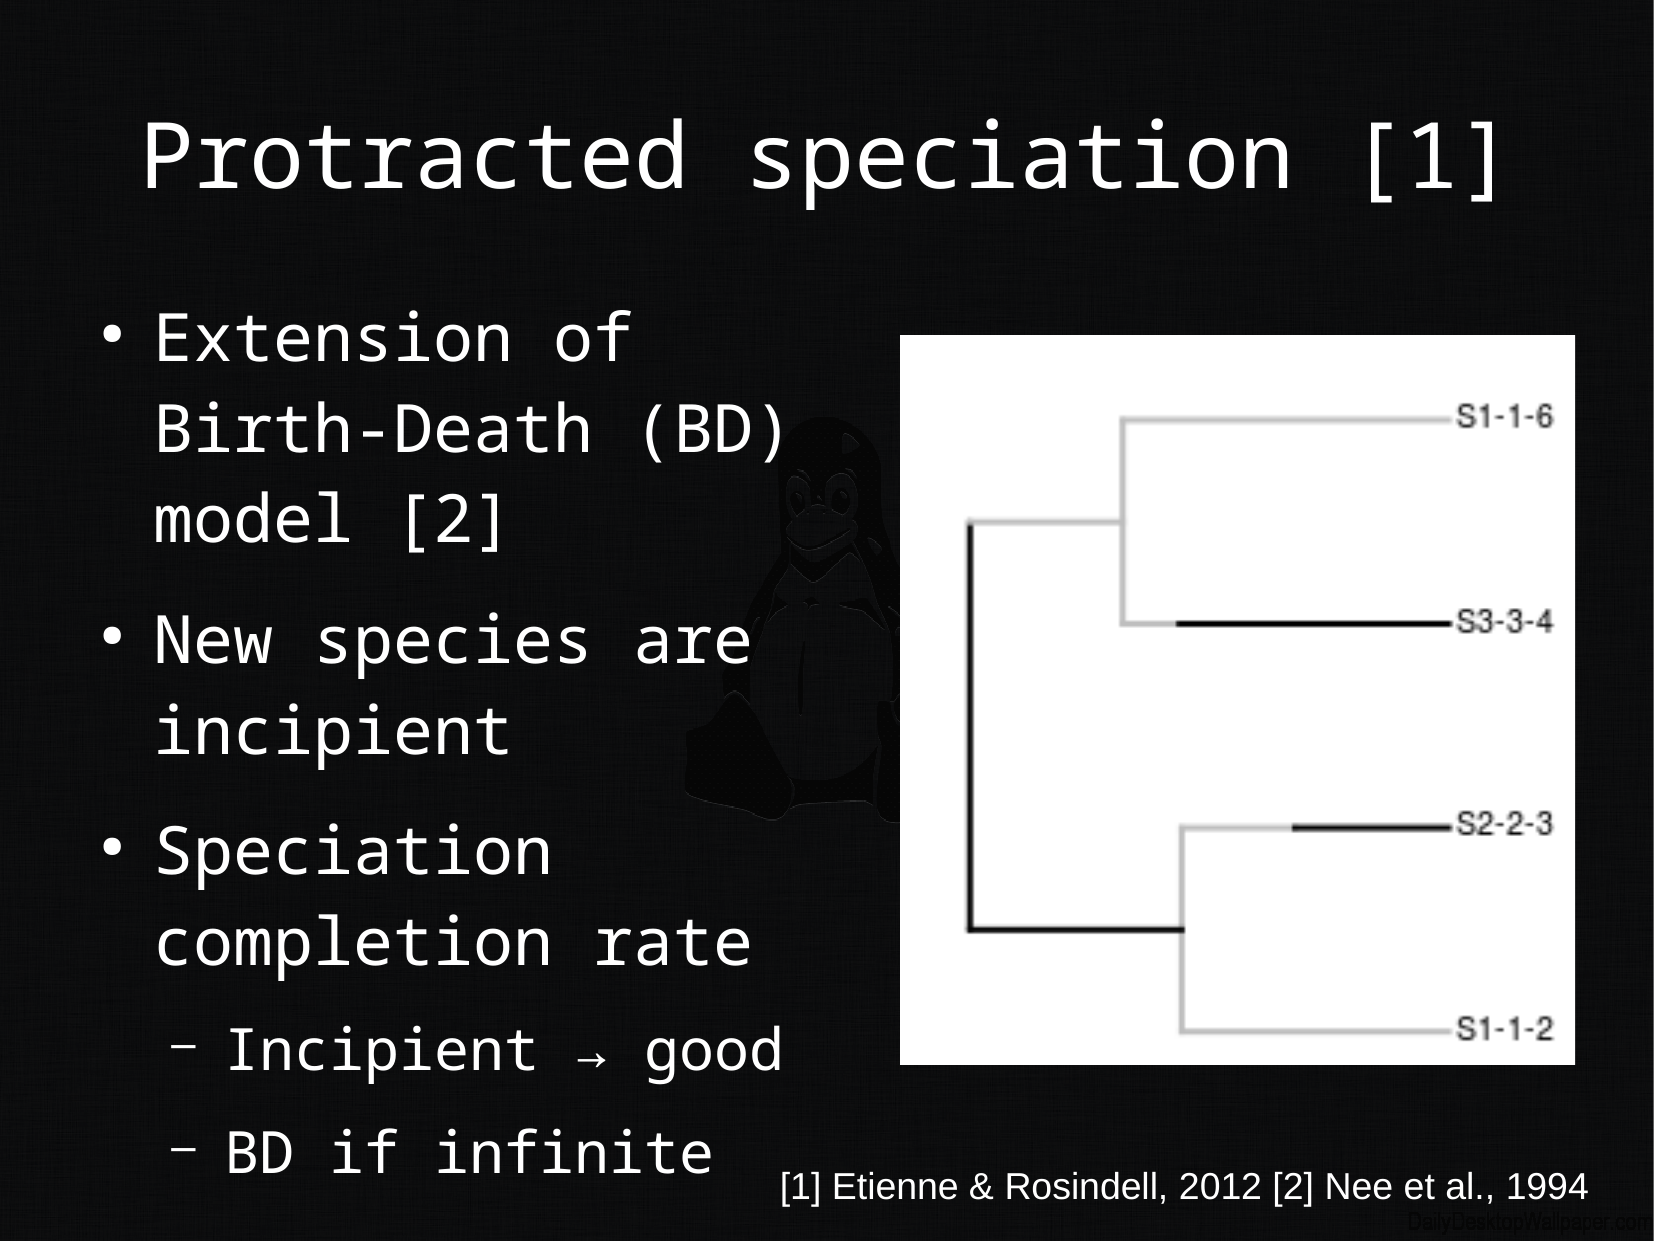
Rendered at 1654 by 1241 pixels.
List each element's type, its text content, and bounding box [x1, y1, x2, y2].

text_box [1] Etienne & Rosindell, 2012 [2] Nee et al., 1994 [765, 1158, 1636, 1216]
list Extension of Birth-Death (BD) model [2] New species are incipient Speciation completion rate Incipient → good BD if infinite [82, 290, 886, 1216]
picture [0, 0, 1654, 1241]
title Protracted speciation [1] [82, 49, 1571, 257]
